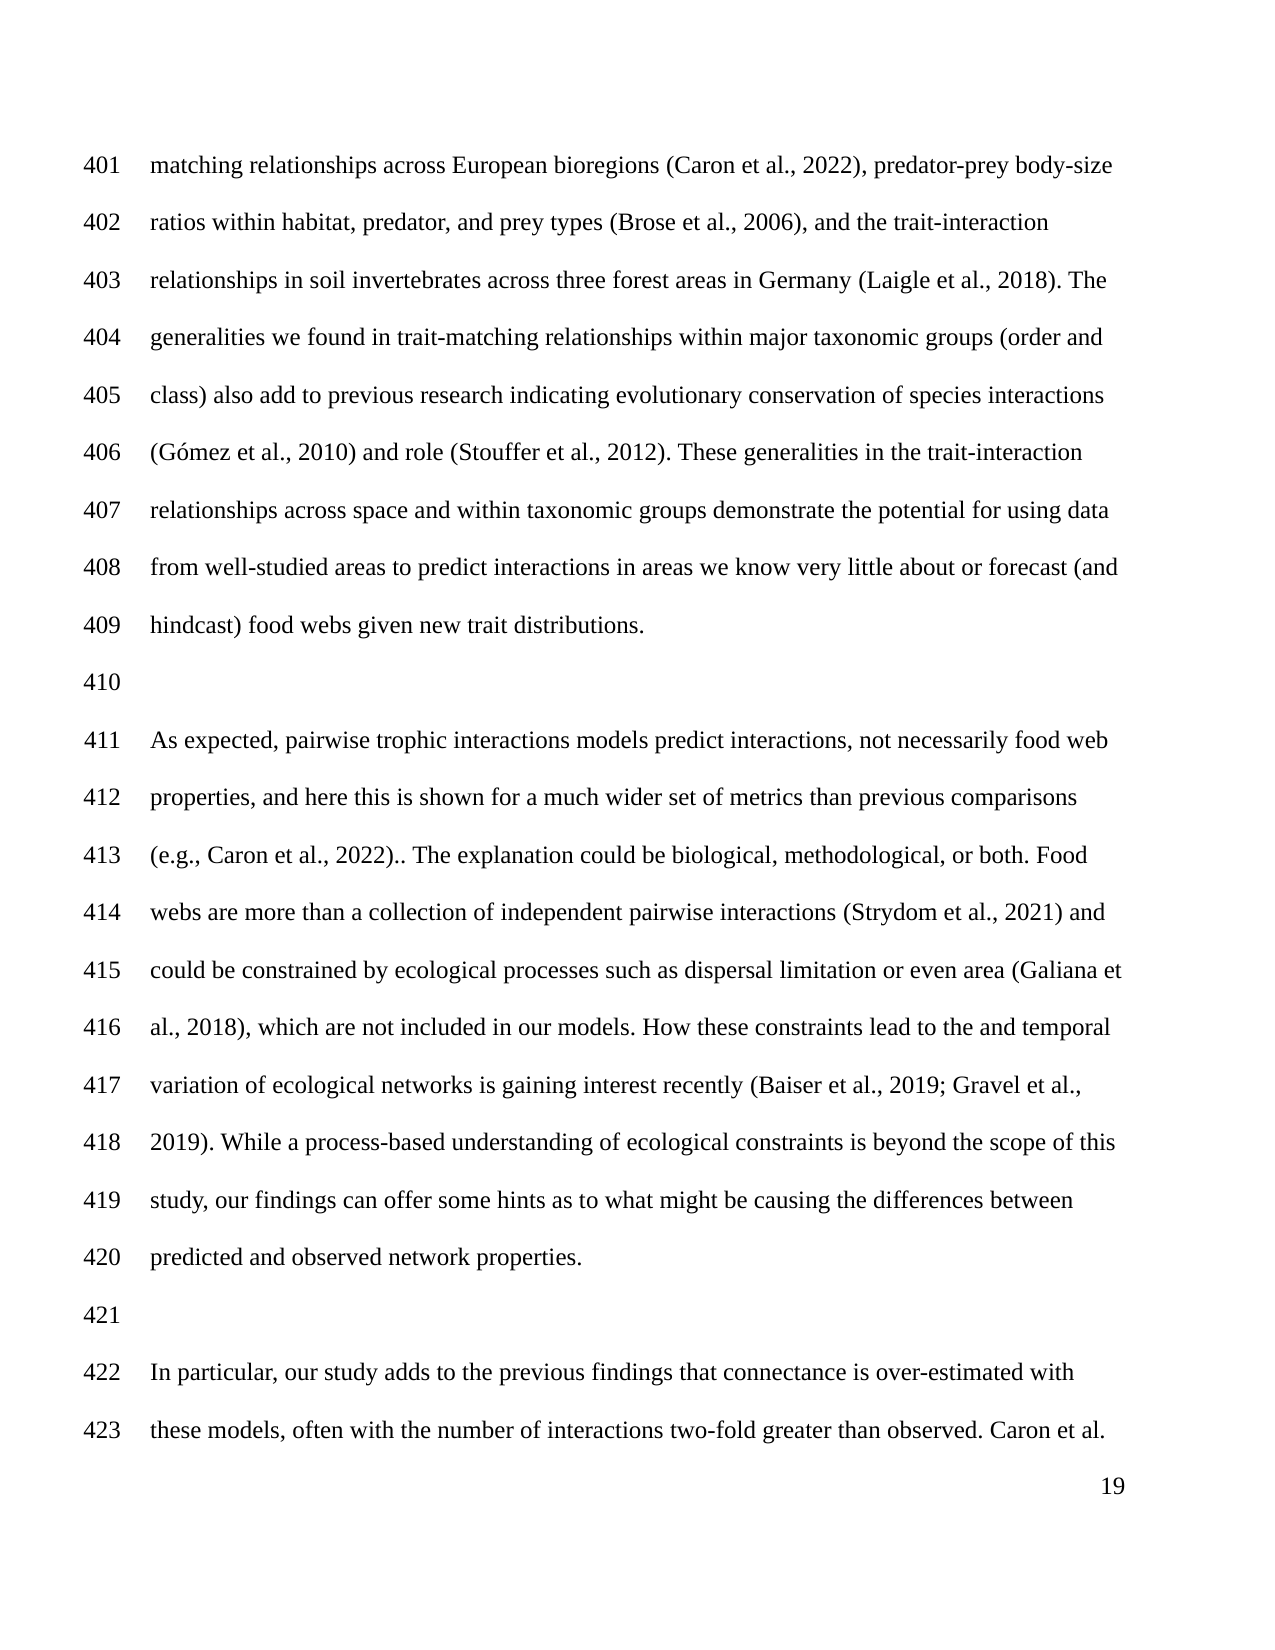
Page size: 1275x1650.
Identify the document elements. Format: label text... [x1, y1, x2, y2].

text In particular, our study adds to the previous findings that connectance is over-estimated with these models, often with the number of interactions two-fold greater than observed. Caron et al. [150, 1357, 1125, 1444]
text matching relationships across European bioregions (Caron et al., 2022), predator-prey body-size ratios within habitat, predator, and prey types (Brose et al., 2006), and the trait-interaction relationships in soil invertebrates across three forest areas in Germany (Laigle et al., 2018). The generalities we found in trait-matching relationships within major taxonomic groups (order and class) also add to previous research indicating evolutionary conservation of species interactions (Gómez et al., 2010) and role (Stouffer et al., 2012). These generalities in the trait-interaction relationships across space and within taxonomic groups demonstrate the potential for using data from well-studied areas to predict interactions in areas we know very little about or forecast (and hindcast) food webs given new trait distributions. [150, 150, 1125, 639]
